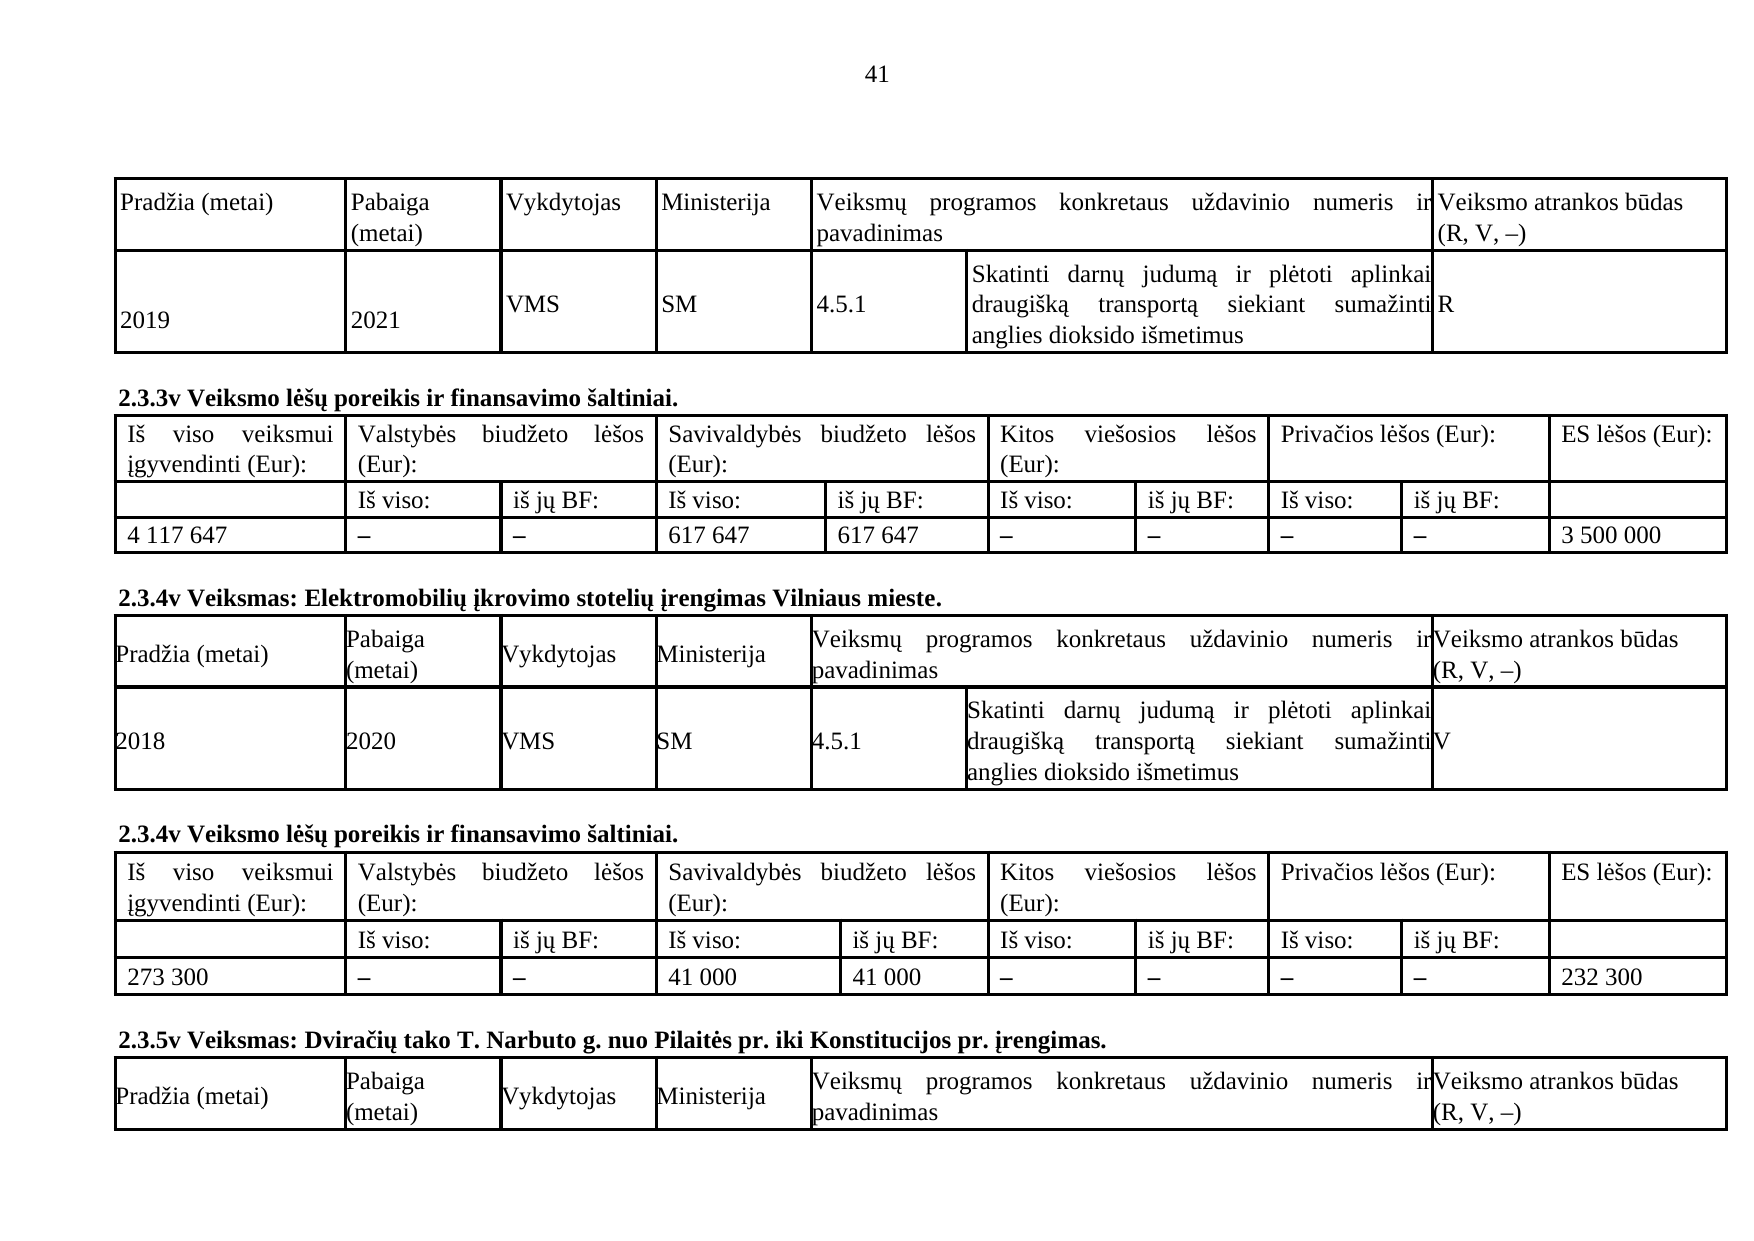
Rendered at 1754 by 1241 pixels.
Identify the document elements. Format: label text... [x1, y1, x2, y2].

table_cell [117, 922, 344, 956]
table_header ES lėšos (Eur): [1551, 417, 1725, 480]
table_cell 273 300 [117, 959, 344, 993]
table_cell iš jų BF: [827, 483, 987, 516]
table_header Pabaiga (metai) [347, 180, 499, 249]
table_cell [1551, 483, 1725, 516]
table_cell VMS [503, 252, 655, 351]
table_header Iš viso veiksmui įgyvendinti (Eur): [117, 417, 344, 480]
table_cell 617 647 [827, 519, 987, 551]
table_cell Iš viso: [990, 922, 1134, 956]
table_header Vykdytojas [503, 617, 655, 685]
table_header Pradžia (metai) [117, 617, 344, 685]
table_cell Iš viso: [658, 483, 824, 516]
table_cell 2020 [347, 689, 499, 788]
table_header Veiksmų programos konkretaus uždavinio numeris ir pavadinimas [813, 180, 1431, 249]
table_header Ministerija [658, 1059, 810, 1127]
table_cell Skatinti darnų judumą ir plėtoti aplinkai draugišką transportą siekiant sumažinti anglies dioksido išmetimus [968, 689, 1431, 788]
table_header Veiksmo atrankos būdas (R, V, –) [1434, 617, 1725, 685]
text 2.3.3v Veiksmo lėšų poreikis ir finansavimo šaltiniai. [118, 383, 1636, 412]
table_cell 41 000 [658, 959, 839, 993]
table_cell – [1270, 959, 1400, 993]
table_cell iš jų BF: [1137, 922, 1267, 956]
table_cell Iš viso: [347, 922, 499, 956]
table_header Valstybės biudžeto lėšos (Eur): [347, 417, 655, 480]
table_cell 2018 [117, 689, 344, 788]
table_cell VMS [503, 689, 655, 788]
table_cell iš jų BF: [1137, 483, 1267, 516]
table_cell – [990, 959, 1134, 993]
table_cell 232 300 [1551, 959, 1725, 993]
table_header Pabaiga (metai) [347, 617, 499, 685]
table_cell 617 647 [658, 519, 824, 551]
text 2.3.5v Veiksmas: Dviračių tako T. Narbuto g. nuo Pilaitės pr. iki Konstitucijos pr. įrengimas. [118, 1025, 1636, 1053]
table_header Veiksmo atrankos būdas (R, V, –) [1434, 180, 1725, 249]
table_header Privačios lėšos (Eur): [1270, 854, 1548, 918]
table_header Ministerija [658, 617, 810, 685]
table_cell [1551, 922, 1725, 956]
table_header Savivaldybės biudžeto lėšos (Eur): [658, 417, 987, 480]
text 2.3.4v Veiksmas: Elektromobilių įkrovimo stotelių įrengimas Vilniaus mieste. [118, 583, 1636, 612]
table_cell Iš viso: [347, 483, 499, 516]
table_header Ministerija [658, 180, 810, 249]
table_header Kitos viešosios lėšos (Eur): [990, 417, 1267, 480]
table_header Privačios lėšos (Eur): [1270, 417, 1548, 480]
table_header Vykdytojas [503, 1059, 655, 1127]
table_cell SM [658, 252, 810, 351]
table_cell Skatinti darnų judumą ir plėtoti aplinkai draugišką transportą siekiant sumažinti anglies dioksido išmetimus [968, 252, 1431, 351]
table_header Iš viso veiksmui įgyvendinti (Eur): [117, 854, 344, 918]
table_header Pradžia (metai) [117, 180, 344, 249]
table_cell [117, 483, 344, 516]
table_cell – [503, 959, 655, 993]
table_cell – [1403, 519, 1548, 551]
table_cell – [1137, 519, 1267, 551]
table_header Veiksmų programos konkretaus uždavinio numeris ir pavadinimas [813, 617, 1431, 685]
table_cell – [1403, 959, 1548, 993]
table_cell SM [658, 689, 810, 788]
table_header ES lėšos (Eur): [1551, 854, 1725, 918]
table_cell 4.5.1 [813, 689, 965, 788]
table_header Pradžia (metai) [117, 1059, 344, 1127]
table_cell 4.5.1 [813, 252, 965, 351]
table_cell Iš viso: [1270, 922, 1400, 956]
table_cell Iš viso: [658, 922, 839, 956]
table_cell 41 000 [842, 959, 987, 993]
table_cell 3 500 000 [1551, 519, 1725, 551]
table_cell R [1434, 252, 1725, 351]
table_cell – [990, 519, 1134, 551]
table_cell – [1137, 959, 1267, 993]
table_header Kitos viešosios lėšos (Eur): [990, 854, 1267, 918]
table_cell iš jų BF: [503, 483, 655, 516]
table_header Valstybės biudžeto lėšos (Eur): [347, 854, 655, 918]
text 2.3.4v Veiksmo lėšų poreikis ir finansavimo šaltiniai. [118, 819, 1636, 848]
table_cell – [347, 519, 499, 551]
table_cell – [347, 959, 499, 993]
table_cell 4 117 647 [117, 519, 344, 551]
table_cell – [1270, 519, 1400, 551]
table_header Savivaldybės biudžeto lėšos (Eur): [658, 854, 987, 918]
table_cell iš jų BF: [842, 922, 987, 956]
table_cell iš jų BF: [1403, 922, 1548, 956]
table_cell 2021 [347, 252, 499, 351]
table_header Veiksmų programos konkretaus uždavinio numeris ir pavadinimas [813, 1059, 1431, 1127]
table_cell Iš viso: [990, 483, 1134, 516]
table_header Vykdytojas [503, 180, 655, 249]
table_cell 2019 [117, 252, 344, 351]
table_cell Iš viso: [1270, 483, 1400, 516]
table_cell iš jų BF: [1403, 483, 1548, 516]
table_header Veiksmo atrankos būdas (R, V, –) [1434, 1059, 1725, 1127]
table_cell – [503, 519, 655, 551]
table_header Pabaiga (metai) [347, 1059, 499, 1127]
table_cell iš jų BF: [503, 922, 655, 956]
table_cell V [1434, 689, 1725, 788]
